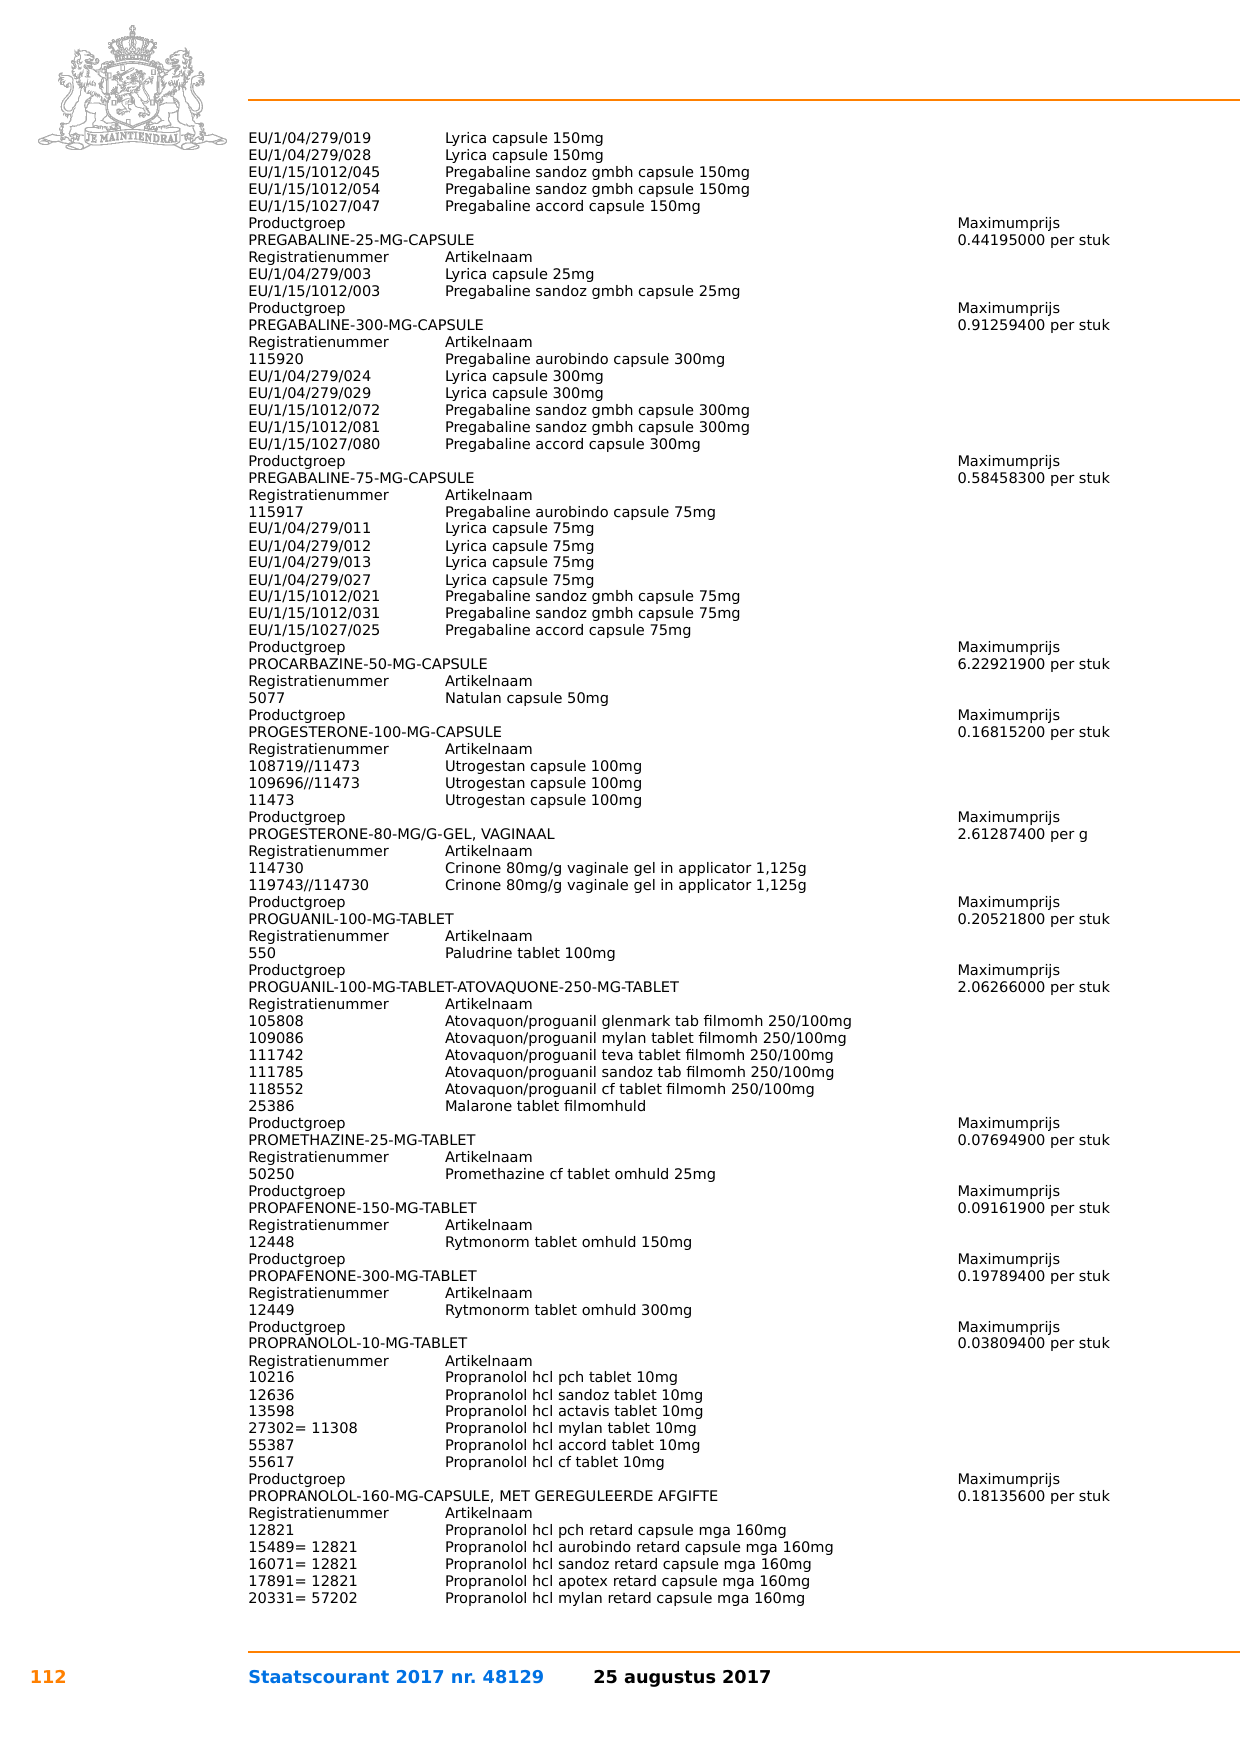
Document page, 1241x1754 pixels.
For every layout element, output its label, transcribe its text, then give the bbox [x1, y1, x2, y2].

table_cell EU/1/15/1012/021 [248, 588, 439, 605]
table_cell Pregabaline sandoz gmbh capsule 300mg [439, 419, 951, 436]
table_cell 0.58458300 per stuk [951, 470, 1163, 486]
table_cell EU/1/04/279/029 [248, 385, 439, 402]
table_cell Registratienummer [248, 843, 439, 860]
table_cell Pregabaline sandoz gmbh capsule 300mg [439, 402, 951, 418]
table_cell Maximumprijs [951, 1319, 1163, 1335]
table_cell Pregabaline aurobindo capsule 75mg [439, 504, 951, 520]
table_cell Atovaquon/proguanil cf tablet filmomh 250/100mg [439, 1081, 951, 1098]
table_cell [439, 1183, 951, 1199]
table_cell [951, 860, 1163, 877]
table_cell PROMETHAZINE-25-MG-TABLET [248, 1132, 951, 1149]
table_cell [951, 1353, 1163, 1369]
table_cell 12448 [248, 1234, 439, 1251]
table_cell [439, 1319, 951, 1335]
table_cell Propranolol hcl accord tablet 10mg [439, 1437, 951, 1454]
table_cell Rytmonorm tablet omhuld 300mg [439, 1301, 951, 1318]
table_cell [439, 1115, 951, 1132]
table_cell Maximumprijs [951, 1183, 1163, 1199]
table_cell 0.16815200 per stuk [951, 724, 1163, 741]
table_cell [439, 215, 951, 232]
table_cell Maximumprijs [951, 215, 1163, 232]
table_cell Utrogestan capsule 100mg [439, 792, 951, 809]
table_cell [439, 300, 951, 317]
table_cell Lyrica capsule 75mg [439, 554, 951, 571]
table_cell EU/1/15/1027/047 [248, 198, 439, 215]
table_cell [951, 1539, 1163, 1556]
table_cell Natulan capsule 50mg [439, 690, 951, 707]
table_cell Propranolol hcl aurobindo retard capsule mga 160mg [439, 1539, 951, 1556]
table_cell [951, 1386, 1163, 1403]
table_cell Maximumprijs [951, 300, 1163, 317]
table_cell Maximumprijs [951, 453, 1163, 469]
table_cell [951, 198, 1163, 215]
table_cell EU/1/15/1012/081 [248, 419, 439, 436]
table_cell Atovaquon/proguanil teva tablet filmomh 250/100mg [439, 1047, 951, 1064]
table_cell [951, 792, 1163, 809]
table_cell 0.07694900 per stuk [951, 1132, 1163, 1149]
table_cell 0.03809400 per stuk [951, 1335, 1163, 1352]
table_cell 20331= 57202 [248, 1590, 439, 1607]
table_cell 12636 [248, 1386, 439, 1403]
table_cell 2.61287400 per g [951, 826, 1163, 843]
table_cell [951, 775, 1163, 792]
table_cell Lyrica capsule 25mg [439, 266, 951, 283]
table_cell [951, 164, 1163, 181]
table_cell Maximumprijs [951, 809, 1163, 826]
table_cell EU/1/15/1012/003 [248, 283, 439, 300]
table_cell [439, 639, 951, 656]
table_cell 0.44195000 per stuk [951, 232, 1163, 249]
table_cell 0.18135600 per stuk [951, 1488, 1163, 1505]
table_cell Propranolol hcl cf tablet 10mg [439, 1454, 951, 1471]
table_cell 5077 [248, 690, 439, 707]
table_cell PREGABALINE-75-MG-CAPSULE [248, 470, 951, 486]
table_cell Maximumprijs [951, 1115, 1163, 1132]
table_cell [951, 605, 1163, 622]
table_cell Lyrica capsule 300mg [439, 368, 951, 384]
table_cell EU/1/15/1012/054 [248, 181, 439, 198]
table_cell Artikelnaam [439, 486, 951, 503]
table_cell Artikelnaam [439, 928, 951, 945]
table_cell [439, 1251, 951, 1267]
table_cell 10216 [248, 1369, 439, 1386]
table_cell Maximumprijs [951, 894, 1163, 911]
table_cell EU/1/15/1027/080 [248, 436, 439, 452]
table_cell PROGUANIL-100-MG-TABLET [248, 911, 951, 928]
table_cell [951, 1064, 1163, 1081]
table_cell 2.06266000 per stuk [951, 979, 1163, 996]
table_cell Artikelnaam [439, 334, 951, 351]
table_cell 119743//114730 [248, 877, 439, 894]
table_cell [951, 1030, 1163, 1047]
table_cell Artikelnaam [439, 1353, 951, 1369]
table_cell [951, 843, 1163, 860]
table_cell Registratienummer [248, 741, 439, 758]
table_cell Artikelnaam [439, 673, 951, 690]
table_cell Lyrica capsule 150mg [439, 147, 951, 164]
table_cell Lyrica capsule 150mg [439, 130, 951, 147]
table_cell Productgroep [248, 1471, 439, 1488]
table_cell Productgroep [248, 809, 439, 826]
table_cell PROPAFENONE-300-MG-TABLET [248, 1268, 951, 1284]
table_cell [951, 385, 1163, 402]
table_cell [951, 877, 1163, 894]
table_cell [951, 419, 1163, 436]
table_cell Rytmonorm tablet omhuld 150mg [439, 1234, 951, 1251]
table_cell 0.09161900 per stuk [951, 1200, 1163, 1217]
table_cell Registratienummer [248, 673, 439, 690]
table_cell Crinone 80mg/g vaginale gel in applicator 1,125g [439, 860, 951, 877]
table_cell EU/1/15/1012/031 [248, 605, 439, 622]
table_cell [951, 1505, 1163, 1522]
table_cell [951, 130, 1163, 147]
table_cell 0.91259400 per stuk [951, 317, 1163, 334]
table_cell Malarone tablet filmomhuld [439, 1098, 951, 1115]
table_cell EU/1/04/279/011 [248, 520, 439, 537]
table_cell PROCARBAZINE-50-MG-CAPSULE [248, 656, 951, 673]
table_cell Maximumprijs [951, 962, 1163, 979]
table_cell [951, 1403, 1163, 1420]
table_cell [951, 504, 1163, 520]
table_cell [951, 1098, 1163, 1115]
table_cell Pregabaline accord capsule 75mg [439, 622, 951, 639]
table_cell [951, 1166, 1163, 1183]
table_cell [951, 741, 1163, 758]
table_cell [951, 588, 1163, 605]
table_cell PROPRANOLOL-160-MG-CAPSULE, MET GEREGULEERDE AFGIFTE [248, 1488, 951, 1505]
table_cell Artikelnaam [439, 1505, 951, 1522]
table_cell [951, 1573, 1163, 1590]
table_cell 118552 [248, 1081, 439, 1098]
table_cell Propranolol hcl mylan tablet 10mg [439, 1420, 951, 1437]
table_cell PROGUANIL-100-MG-TABLET-ATOVAQUONE-250-MG-TABLET [248, 979, 951, 996]
table_cell PROGESTERONE-80-MG/G-GEL, VAGINAAL [248, 826, 951, 843]
table_cell [951, 1369, 1163, 1386]
table_cell 111785 [248, 1064, 439, 1081]
table_cell [951, 283, 1163, 300]
table_cell Lyrica capsule 75mg [439, 538, 951, 554]
table_cell 27302= 11308 [248, 1420, 439, 1437]
table_cell Productgroep [248, 707, 439, 724]
table_cell Registratienummer [248, 249, 439, 266]
table_cell Propranolol hcl pch tablet 10mg [439, 1369, 951, 1386]
table_cell [951, 1420, 1163, 1437]
table_cell Productgroep [248, 453, 439, 469]
table_cell 25386 [248, 1098, 439, 1115]
table_cell EU/1/04/279/019 [248, 130, 439, 147]
table_cell Lyrica capsule 75mg [439, 571, 951, 588]
table_cell Artikelnaam [439, 249, 951, 266]
table_cell EU/1/04/279/028 [248, 147, 439, 164]
table_cell Propranolol hcl pch retard capsule mga 160mg [439, 1522, 951, 1539]
table_cell [951, 181, 1163, 198]
table_cell [951, 1234, 1163, 1251]
table_cell [951, 1013, 1163, 1030]
table_cell [439, 962, 951, 979]
table_cell [951, 673, 1163, 690]
table_cell 6.22921900 per stuk [951, 656, 1163, 673]
table_cell EU/1/15/1012/072 [248, 402, 439, 418]
table_cell Pregabaline sandoz gmbh capsule 150mg [439, 181, 951, 198]
table_cell Utrogestan capsule 100mg [439, 775, 951, 792]
table_cell PROPAFENONE-150-MG-TABLET [248, 1200, 951, 1217]
table_cell 0.20521800 per stuk [951, 911, 1163, 928]
table_cell [951, 1217, 1163, 1233]
table_cell Artikelnaam [439, 1149, 951, 1166]
table_cell [951, 520, 1163, 537]
table_cell Paludrine tablet 100mg [439, 945, 951, 962]
table_cell Registratienummer [248, 486, 439, 503]
table_cell [951, 436, 1163, 452]
table_cell 50250 [248, 1166, 439, 1183]
table_cell [951, 571, 1163, 588]
table_cell PREGABALINE-25-MG-CAPSULE [248, 232, 951, 249]
table_cell Pregabaline aurobindo capsule 300mg [439, 351, 951, 368]
table_cell PROGESTERONE-100-MG-CAPSULE [248, 724, 951, 741]
table_cell EU/1/04/279/024 [248, 368, 439, 384]
table_cell EU/1/15/1012/045 [248, 164, 439, 181]
table_cell [951, 1454, 1163, 1471]
table_cell [951, 1285, 1163, 1301]
table_cell Productgroep [248, 894, 439, 911]
table_cell [439, 809, 951, 826]
table_cell Promethazine cf tablet omhuld 25mg [439, 1166, 951, 1183]
table_cell Productgroep [248, 1183, 439, 1199]
table_cell Registratienummer [248, 1285, 439, 1301]
table_cell [951, 1047, 1163, 1064]
table_cell Propranolol hcl sandoz retard capsule mga 160mg [439, 1556, 951, 1573]
table_cell 115917 [248, 504, 439, 520]
table_cell Maximumprijs [951, 639, 1163, 656]
table_cell Propranolol hcl mylan retard capsule mga 160mg [439, 1590, 951, 1607]
table_cell EU/1/04/279/013 [248, 554, 439, 571]
table_cell [439, 453, 951, 469]
table_cell [951, 1522, 1163, 1539]
table_cell 109086 [248, 1030, 439, 1047]
table_cell [951, 486, 1163, 503]
table_cell Productgroep [248, 215, 439, 232]
table_cell [951, 758, 1163, 775]
table_cell Registratienummer [248, 1505, 439, 1522]
table_cell Registratienummer [248, 1149, 439, 1166]
table_cell Propranolol hcl actavis tablet 10mg [439, 1403, 951, 1420]
table_cell [951, 1556, 1163, 1573]
table_cell 11473 [248, 792, 439, 809]
table_cell Crinone 80mg/g vaginale gel in applicator 1,125g [439, 877, 951, 894]
table_cell [951, 351, 1163, 368]
table_cell Atovaquon/proguanil glenmark tab filmomh 250/100mg [439, 1013, 951, 1030]
table_cell Productgroep [248, 1319, 439, 1335]
picture [38, 25, 227, 150]
table_cell 105808 [248, 1013, 439, 1030]
table_cell 109696//11473 [248, 775, 439, 792]
table_cell 12449 [248, 1301, 439, 1318]
table_cell Propranolol hcl sandoz tablet 10mg [439, 1386, 951, 1403]
table_cell [951, 622, 1163, 639]
table_cell 55617 [248, 1454, 439, 1471]
table_cell 0.19789400 per stuk [951, 1268, 1163, 1284]
table_cell [951, 249, 1163, 266]
table_cell Maximumprijs [951, 1251, 1163, 1267]
table_cell [951, 928, 1163, 945]
table_cell Productgroep [248, 962, 439, 979]
table_cell [951, 334, 1163, 351]
table_cell Productgroep [248, 1251, 439, 1267]
table_cell Pregabaline sandoz gmbh capsule 25mg [439, 283, 951, 300]
table_cell Pregabaline accord capsule 150mg [439, 198, 951, 215]
table_cell Registratienummer [248, 1217, 439, 1233]
table_cell [951, 402, 1163, 418]
table_cell Artikelnaam [439, 1285, 951, 1301]
table_cell 114730 [248, 860, 439, 877]
table_cell 55387 [248, 1437, 439, 1454]
table_cell Registratienummer [248, 928, 439, 945]
table_cell Artikelnaam [439, 741, 951, 758]
table_cell Artikelnaam [439, 843, 951, 860]
table_cell Atovaquon/proguanil mylan tablet filmomh 250/100mg [439, 1030, 951, 1047]
table_cell EU/1/04/279/003 [248, 266, 439, 283]
table_cell Registratienummer [248, 1353, 439, 1369]
table_cell Pregabaline sandoz gmbh capsule 75mg [439, 588, 951, 605]
table_cell [951, 147, 1163, 164]
table_cell 115920 [248, 351, 439, 368]
table_cell EU/1/15/1027/025 [248, 622, 439, 639]
table_cell Lyrica capsule 300mg [439, 385, 951, 402]
table_cell EU/1/04/279/012 [248, 538, 439, 554]
table_cell 550 [248, 945, 439, 962]
table_cell [439, 707, 951, 724]
table_cell 108719//11473 [248, 758, 439, 775]
table_cell [951, 1590, 1163, 1607]
table_cell PROPRANOLOL-10-MG-TABLET [248, 1335, 951, 1352]
table_cell Utrogestan capsule 100mg [439, 758, 951, 775]
table_cell Pregabaline sandoz gmbh capsule 75mg [439, 605, 951, 622]
table_cell Pregabaline accord capsule 300mg [439, 436, 951, 452]
table_cell 17891= 12821 [248, 1573, 439, 1590]
table_cell [951, 538, 1163, 554]
table_cell [951, 945, 1163, 962]
table_cell Propranolol hcl apotex retard capsule mga 160mg [439, 1573, 951, 1590]
table_cell Registratienummer [248, 334, 439, 351]
table_cell [951, 554, 1163, 571]
table_cell Lyrica capsule 75mg [439, 520, 951, 537]
table_cell Productgroep [248, 1115, 439, 1132]
table_cell [951, 1081, 1163, 1098]
table_cell [951, 1301, 1163, 1318]
table_cell [951, 368, 1163, 384]
table_cell EU/1/04/279/027 [248, 571, 439, 588]
table_cell 15489= 12821 [248, 1539, 439, 1556]
table_cell Productgroep [248, 300, 439, 317]
table_cell Maximumprijs [951, 1471, 1163, 1488]
table_cell [439, 1471, 951, 1488]
table_cell PREGABALINE-300-MG-CAPSULE [248, 317, 951, 334]
table_cell 16071= 12821 [248, 1556, 439, 1573]
table_cell Productgroep [248, 639, 439, 656]
table_cell 13598 [248, 1403, 439, 1420]
table_cell Registratienummer [248, 996, 439, 1013]
table_cell [951, 690, 1163, 707]
table_cell [951, 266, 1163, 283]
table_cell Maximumprijs [951, 707, 1163, 724]
table_cell Artikelnaam [439, 1217, 951, 1233]
table_cell 111742 [248, 1047, 439, 1064]
table_cell Pregabaline sandoz gmbh capsule 150mg [439, 164, 951, 181]
table_cell [951, 1437, 1163, 1454]
table_cell Atovaquon/proguanil sandoz tab filmomh 250/100mg [439, 1064, 951, 1081]
table_cell [439, 894, 951, 911]
table_cell [951, 1149, 1163, 1166]
table_cell [951, 996, 1163, 1013]
table_cell 12821 [248, 1522, 439, 1539]
table_cell Artikelnaam [439, 996, 951, 1013]
